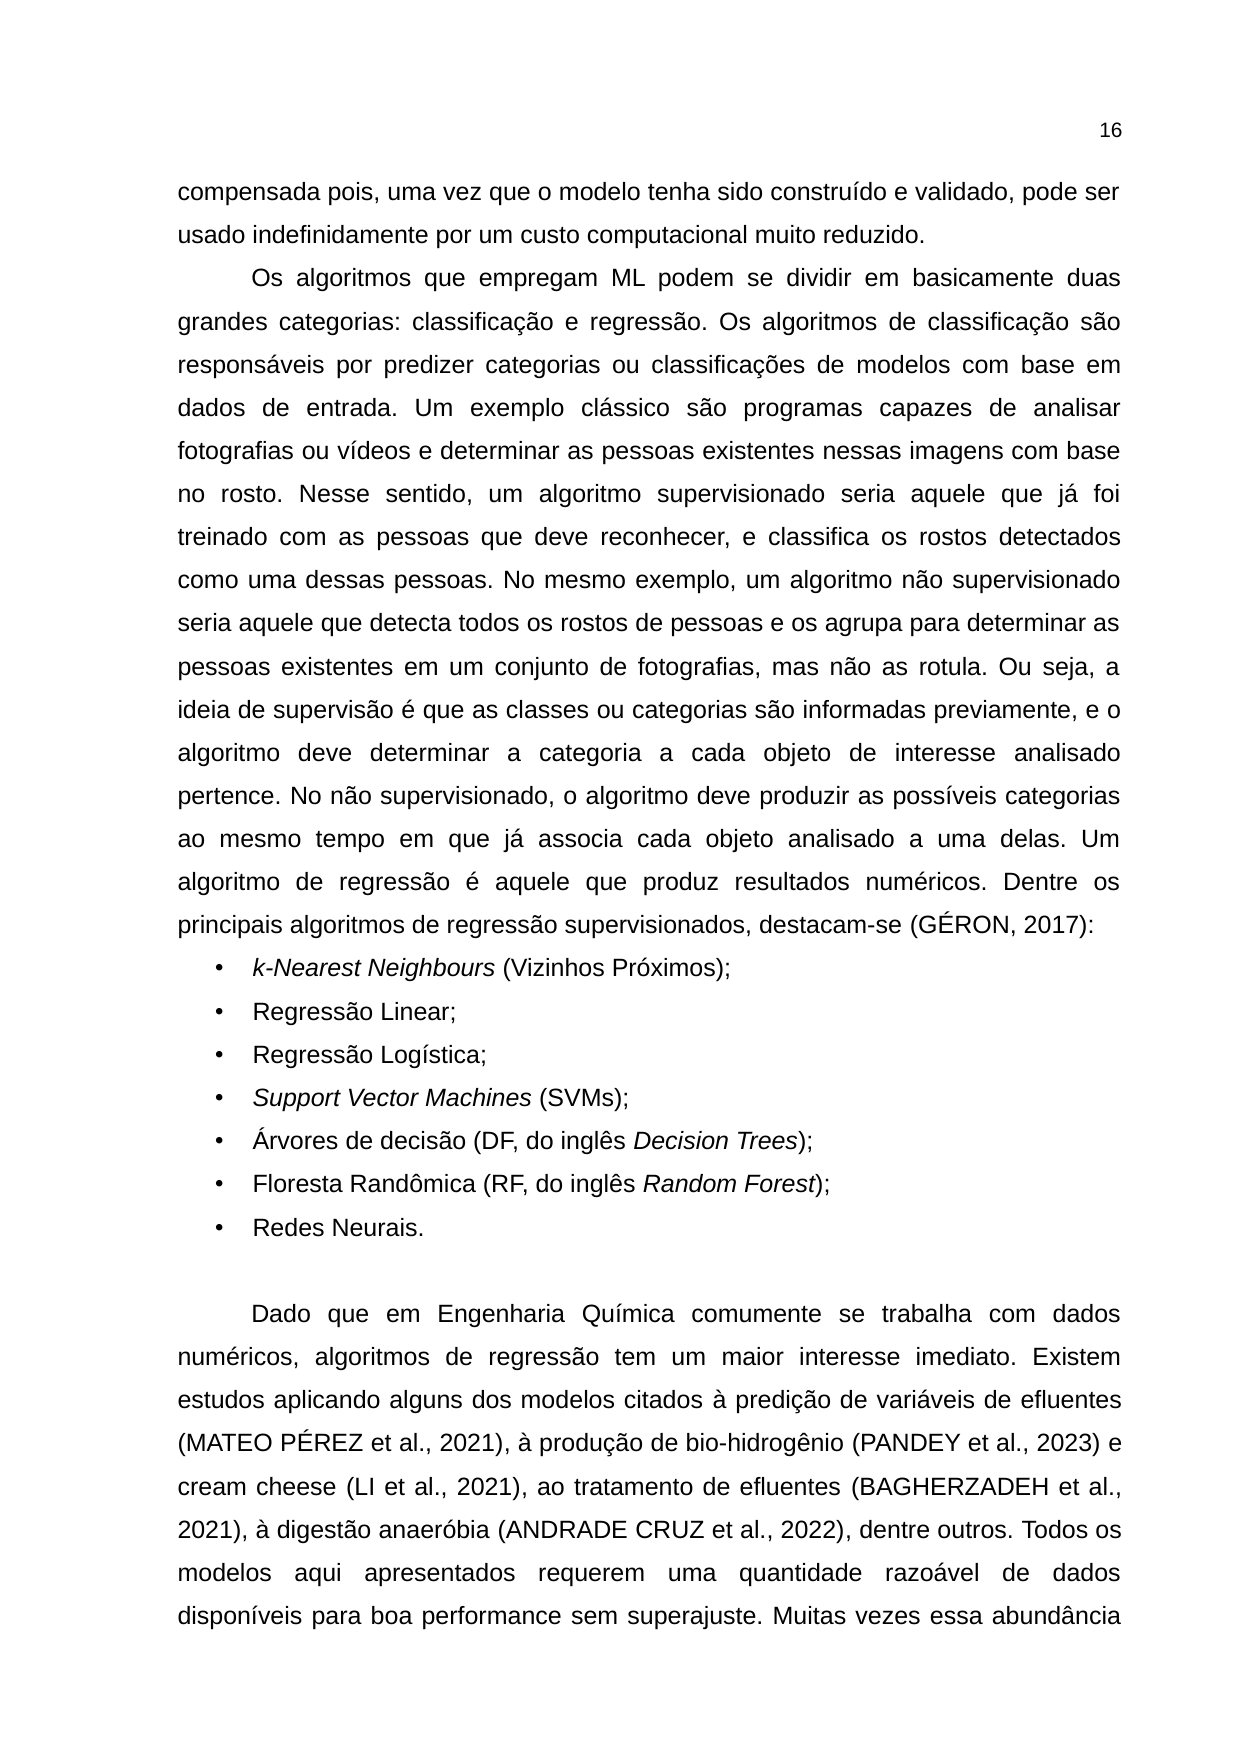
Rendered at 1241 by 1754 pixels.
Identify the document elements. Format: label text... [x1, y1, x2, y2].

list Árvores de decisão (DF, do inglês Decision Trees); [215, 1126, 1122, 1155]
list Floresta Randômica (RF, do inglês Random Forest); [215, 1169, 1122, 1198]
list Regressão Linear; [215, 997, 1122, 1025]
list Support Vector Machines (SVMs); [215, 1083, 1122, 1112]
text compensada pois, uma vez que o modelo tenha sido construído e validado, pode ser usado indefinidamente por um custo computacional muito reduzido. [177, 177, 1122, 249]
text Os algoritmos que empregam ML podem se dividir em basicamente duas grandes categorias: classificação e regressão. Os algoritmos de classificação são responsáveis por predizer categorias ou classificações de modelos com base em dados de entrada. Um exemplo clássico são programas capazes de analisar fotografias ou vídeos e determinar as pessoas existentes nessas imagens com base no rosto. Nesse sentido, um algoritmo supervisionado seria aquele que já foi treinado com as pessoas que deve reconhecer, e classifica os rostos detectados como uma dessas pessoas. No mesmo exemplo, um algoritmo não supervisionado seria aquele que detecta todos os rostos de pessoas e os agrupa para determinar as pessoas existentes em um conjunto de fotografias, mas não as rotula. Ou seja, a ideia de supervisão é que as classes ou categorias são informadas previamente, e o algoritmo deve determinar a categoria a cada objeto de interesse analisado pertence. No não supervisionado, o algoritmo deve produzir as possíveis categorias ao mesmo tempo em que já associa cada objeto analisado a uma delas. Um algoritmo de regressão é aquele que produz resultados numéricos. Dentre os principais algoritmos de regressão supervisionados, destacam-se (GÉRON, 2017): [177, 263, 1122, 939]
list k-Nearest Neighbours (Vizinhos Próximos); [215, 953, 1122, 982]
list Redes Neurais. [215, 1213, 1122, 1242]
text Dado que em Engenharia Química comumente se trabalha com dados numéricos, algoritmos de regressão tem um maior interesse imediato. Existem estudos aplicando alguns dos modelos citados à predição de variáveis de efluentes (MATEO PÉREZ et al., 2021), à produção de bio-hidrogênio (PANDEY et al., 2023) e cream cheese (LI et al., 2021), ao tratamento de efluentes (BAGHERZADEH et al., 2021), à digestão anaeróbia (ANDRADE CRUZ et al., 2022), dentre outros. Todos os modelos aqui apresentados requerem uma quantidade razoável de dados disponíveis para boa performance sem superajuste. Muitas vezes essa abundância [177, 1299, 1122, 1630]
list Regressão Logística; [215, 1040, 1122, 1069]
